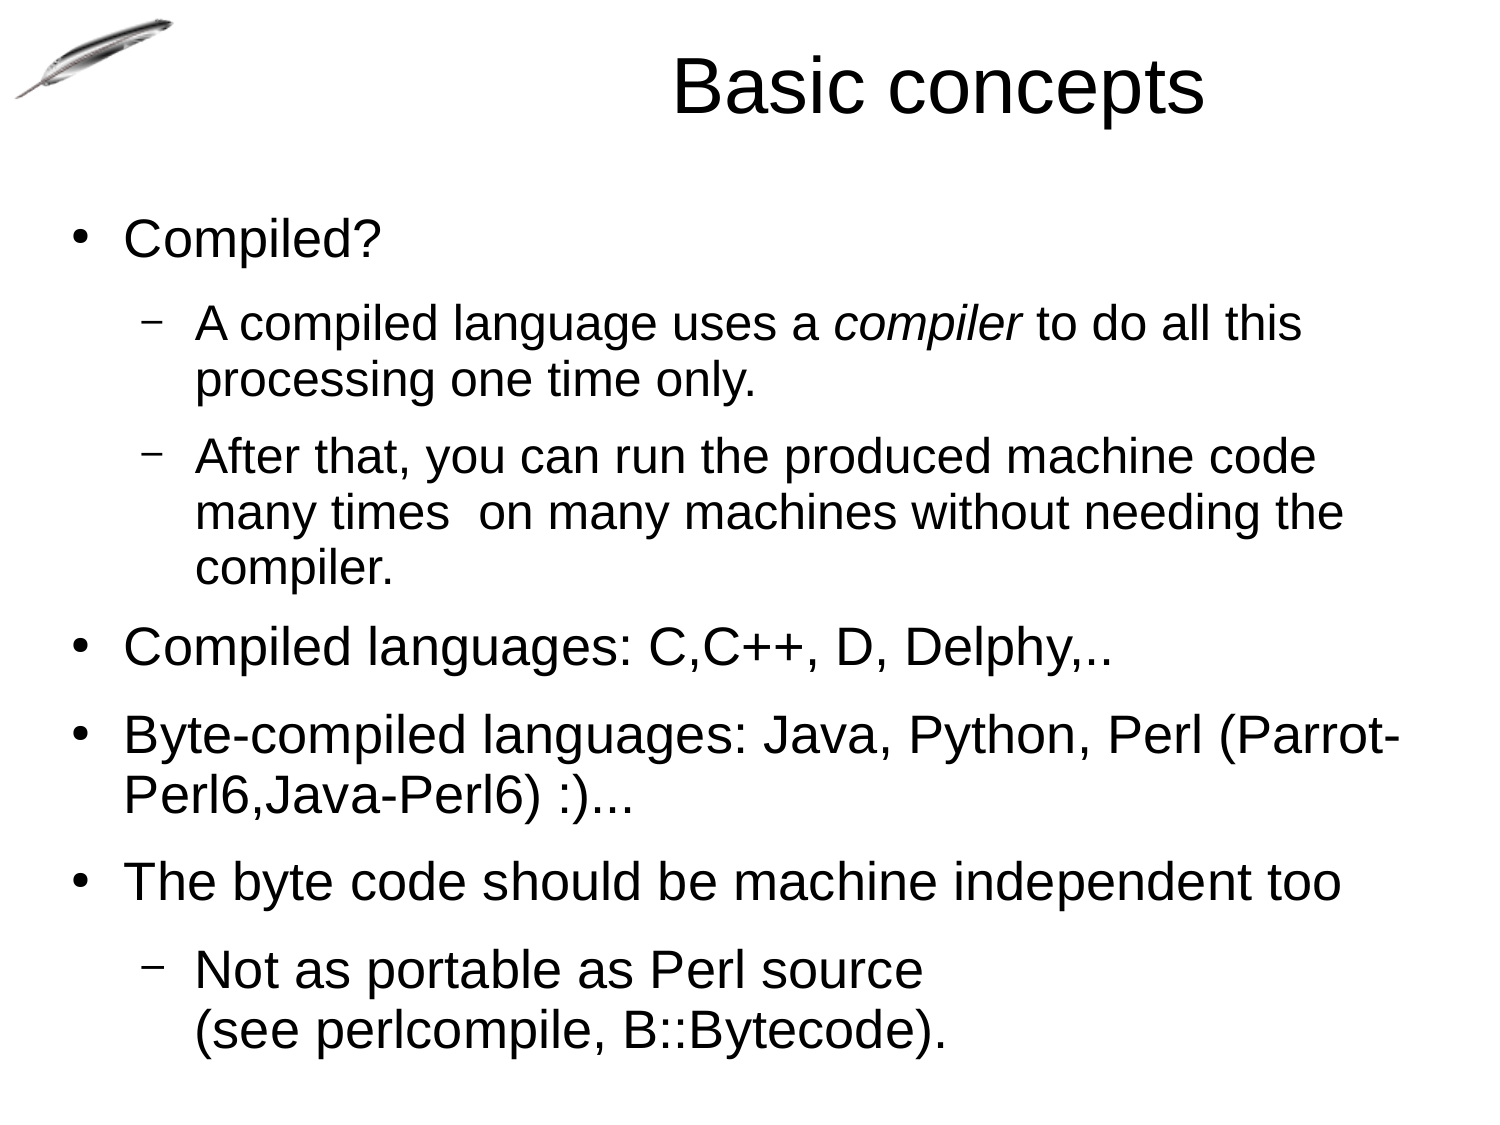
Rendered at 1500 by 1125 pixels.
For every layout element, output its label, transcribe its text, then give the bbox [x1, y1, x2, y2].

picture [11, 17, 179, 101]
list Compiled? A compiled language uses a compiler to do all this processing one time only. After that, you can run the produced machine code many times on many machines without needing the compiler. Compiled languages: C,C++, D, Delphy,.. Byte-compiled languages: Java, Python, Perl (Parrot-Perl6,Java-Perl6) :)... The byte code should be machine independent too Not as portable as Perl source (see perlcompile, B::Bytecode). [53, 207, 1447, 1084]
title Basic concepts [419, 0, 1459, 176]
